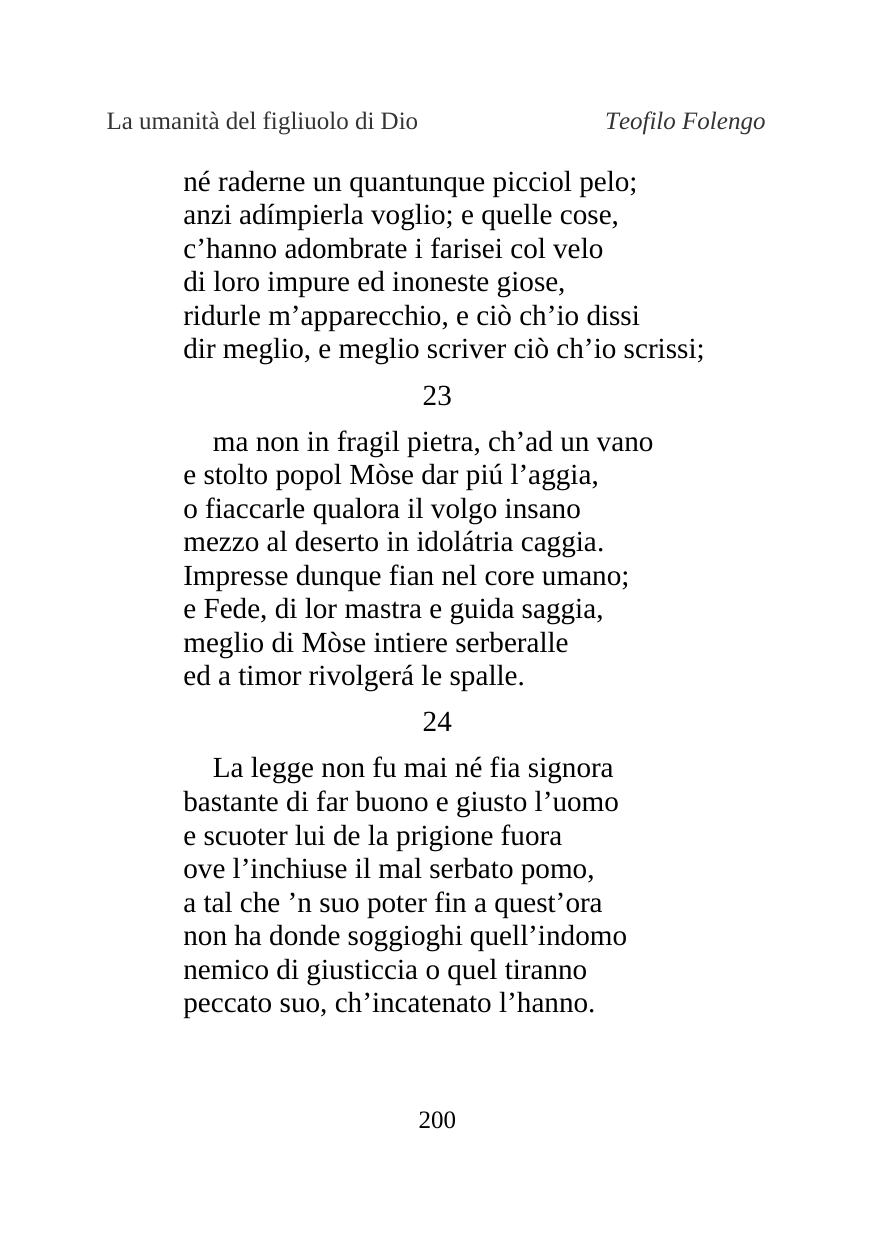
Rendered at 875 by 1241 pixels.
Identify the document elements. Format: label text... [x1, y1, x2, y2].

text 23 [106, 378, 768, 411]
text ma non in fragil pietra, ch’ad un vano e stolto popol Mòse dar piú l’aggia, o fiaccarle qualora il volgo insano mezzo al deserto in idolátria caggia. Impresse dunque fian nel core umano; e Fede, di lor mastra e guida saggia, meglio di Mòse intiere serberalle ed a timor rivolgerá le spalle. [183, 424, 768, 692]
text né raderne un quantunque picciol pelo; anzi adímpierla voglio; e quelle cose, c’hanno adombrate i farisei col velo di loro impure ed inoneste giose, ridurle m’apparecchio, e ciò ch’io dissi dir meglio, e meglio scriver ciò ch’io scrissi; [183, 164, 768, 365]
text 24 [106, 704, 768, 738]
text La legge non fu mai né fia signora bastante di far buono e giusto l’uomo e scuoter lui de la prigione fuora ove l’inchiuse il mal serbato pomo, a tal che ’n suo poter fin a quest’ora non ha donde soggioghi quell’indomo nemico di giusticcia o quel tiranno peccato suo, ch’incatenato l’hanno. [183, 751, 768, 1019]
